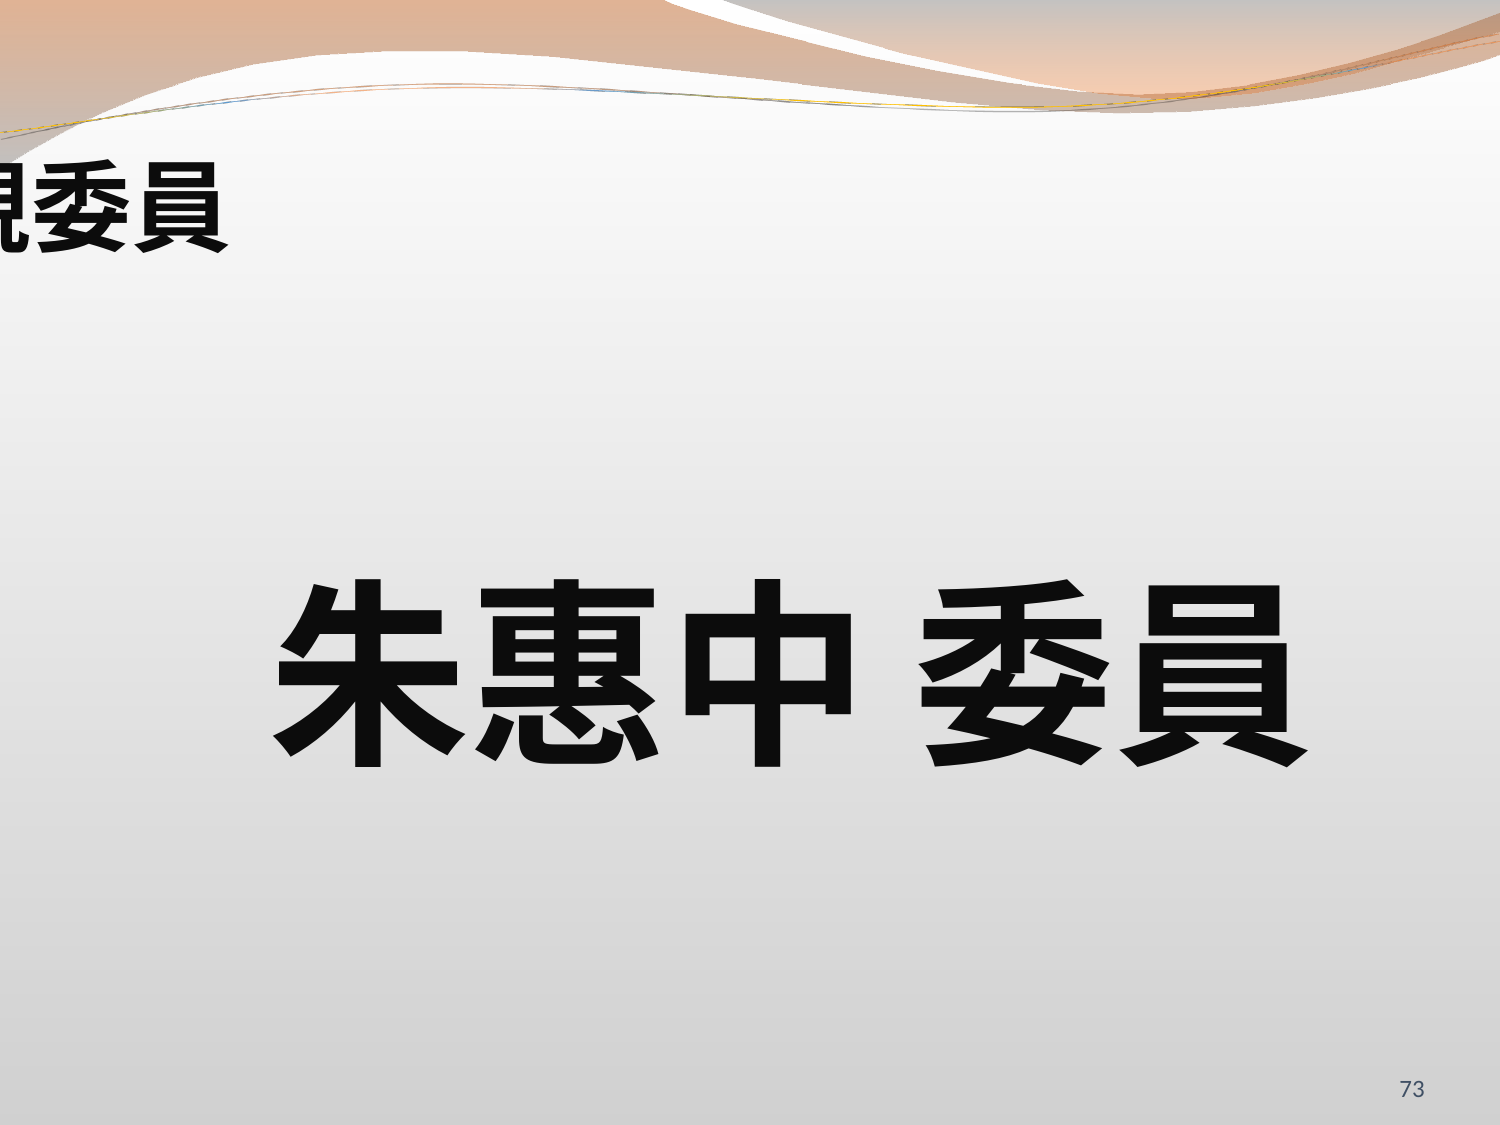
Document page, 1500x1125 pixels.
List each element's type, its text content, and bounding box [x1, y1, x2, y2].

picture [0, 33, 1500, 140]
text_box 朱惠中 委員 [159, 522, 1500, 798]
text_box [1299, 1042, 1426, 1103]
text_box 訪視委員 [0, 137, 266, 343]
